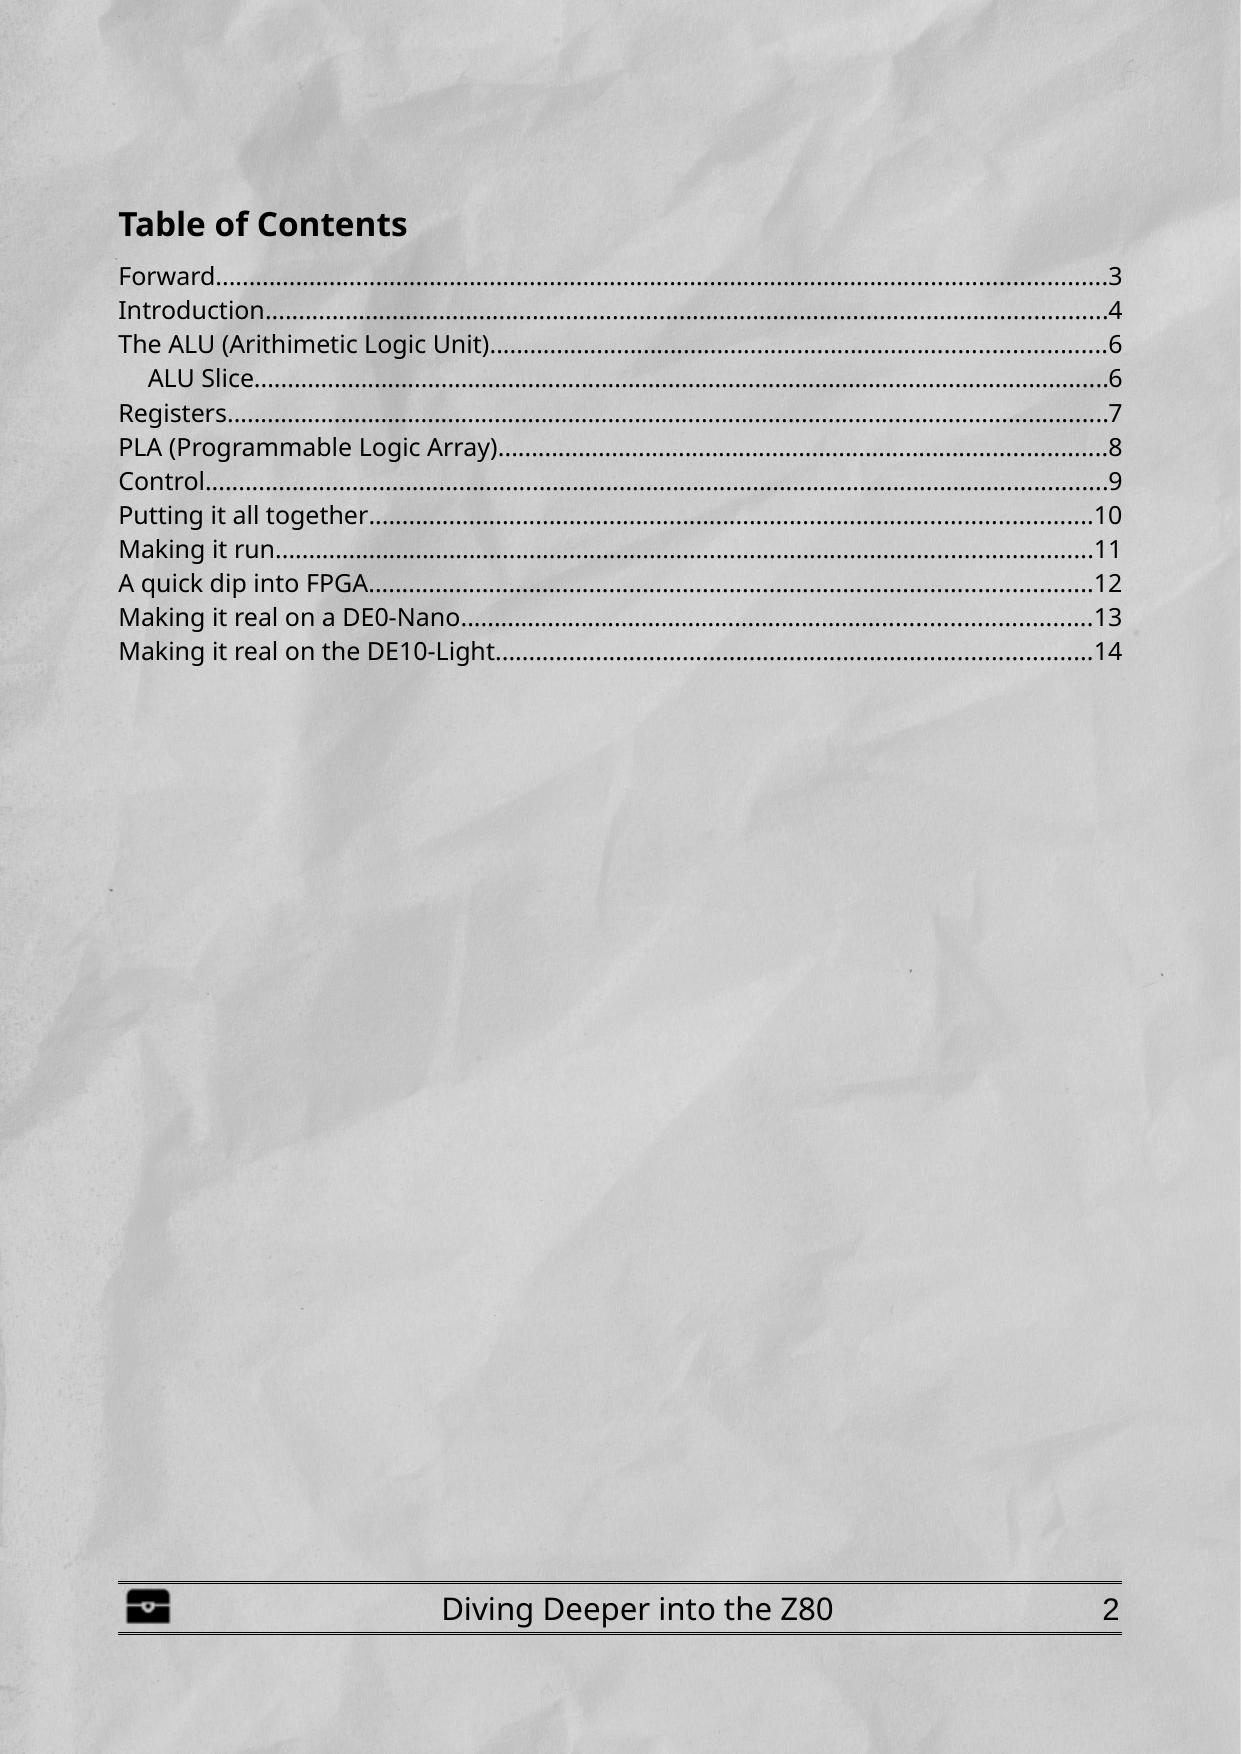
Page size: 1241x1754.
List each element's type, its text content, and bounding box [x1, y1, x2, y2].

text Control 9 [118, 463, 1122, 497]
text Making it run 11 [118, 531, 1122, 566]
text Making it real on the DE10-Light 14 [118, 634, 1122, 668]
text The ALU (Arithimetic Logic Unit) 6 [118, 327, 1122, 361]
text Putting it all together 10 [118, 497, 1122, 531]
text A quick dip into FPGA 12 [118, 566, 1122, 599]
text ALU Slice 6 [148, 361, 1122, 395]
text Forward 3 [118, 259, 1122, 293]
subtitle Table of Contents [118, 201, 1122, 246]
text Introduction 4 [118, 293, 1122, 327]
picture [0, 0, 1241, 1754]
text Making it real on a DE0-Nano 13 [118, 599, 1122, 634]
text Registers 7 [118, 395, 1122, 429]
text PLA (Programmable Logic Array) 8 [118, 429, 1122, 463]
